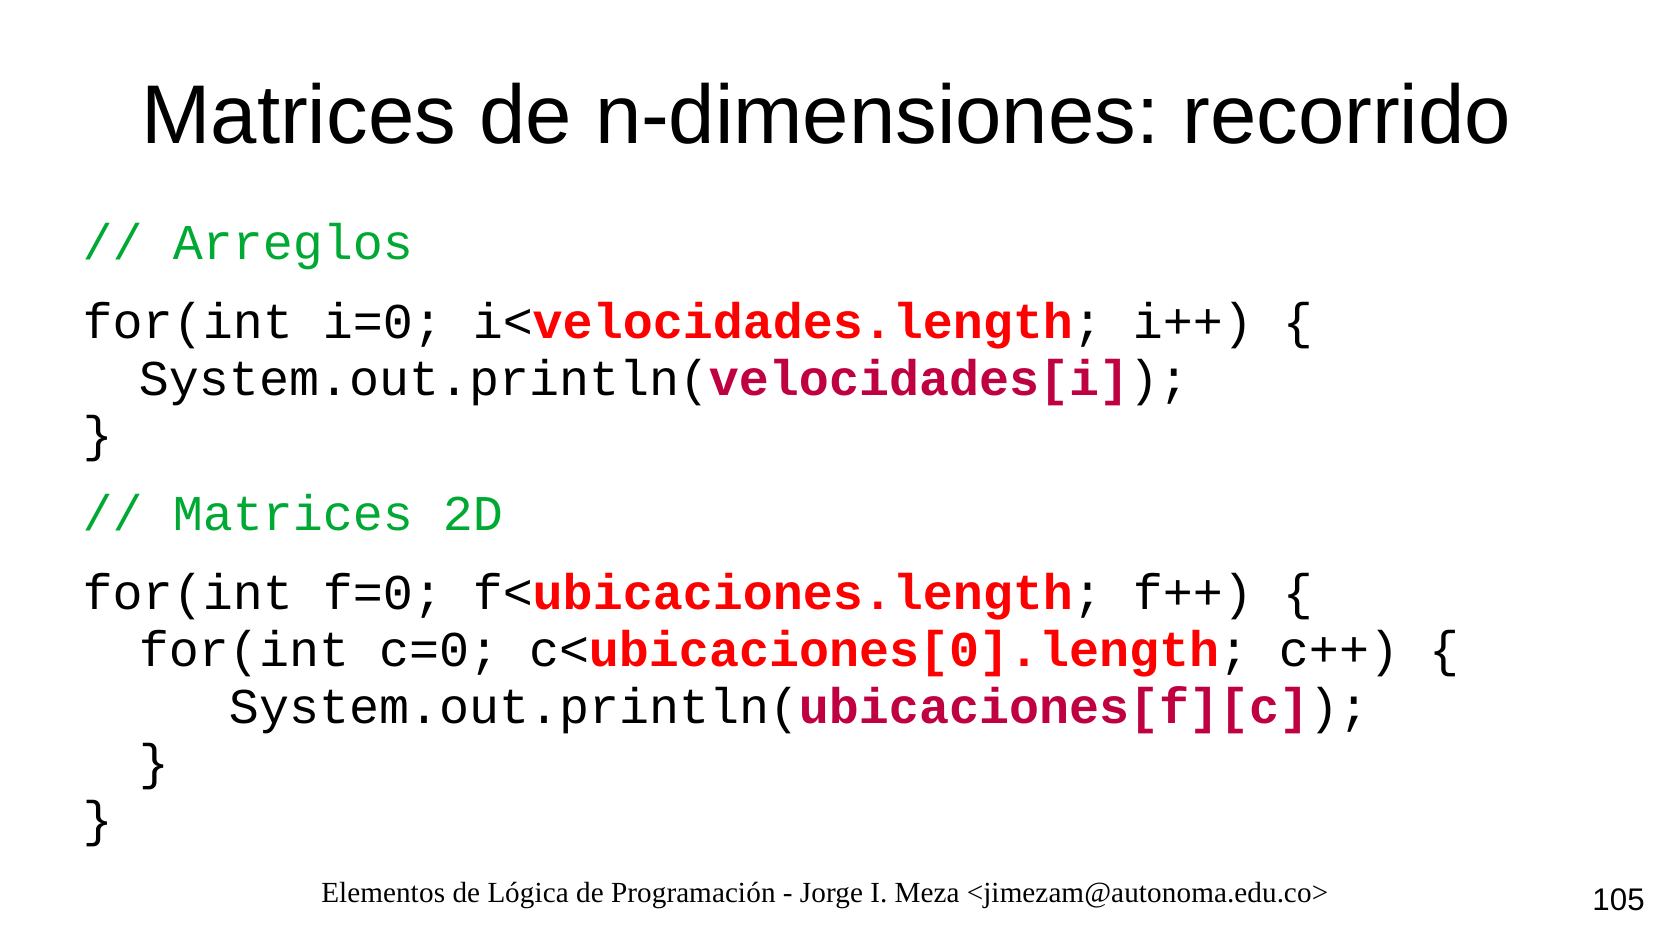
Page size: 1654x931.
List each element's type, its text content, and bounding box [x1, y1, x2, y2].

list // Arreglos for(int i=0; i<velocidades.length; i++) { System.out.println(velocidades[i]); } // Matrices 2D for(int f=0; f<ubicaciones.length; f++) { for(int c=0; c<ubicaciones[0].length; c++) { System.out.println(ubicaciones[f][c]); } } [82, 217, 1571, 863]
title Matrices de n-dimensiones: recorrido [82, 37, 1571, 193]
